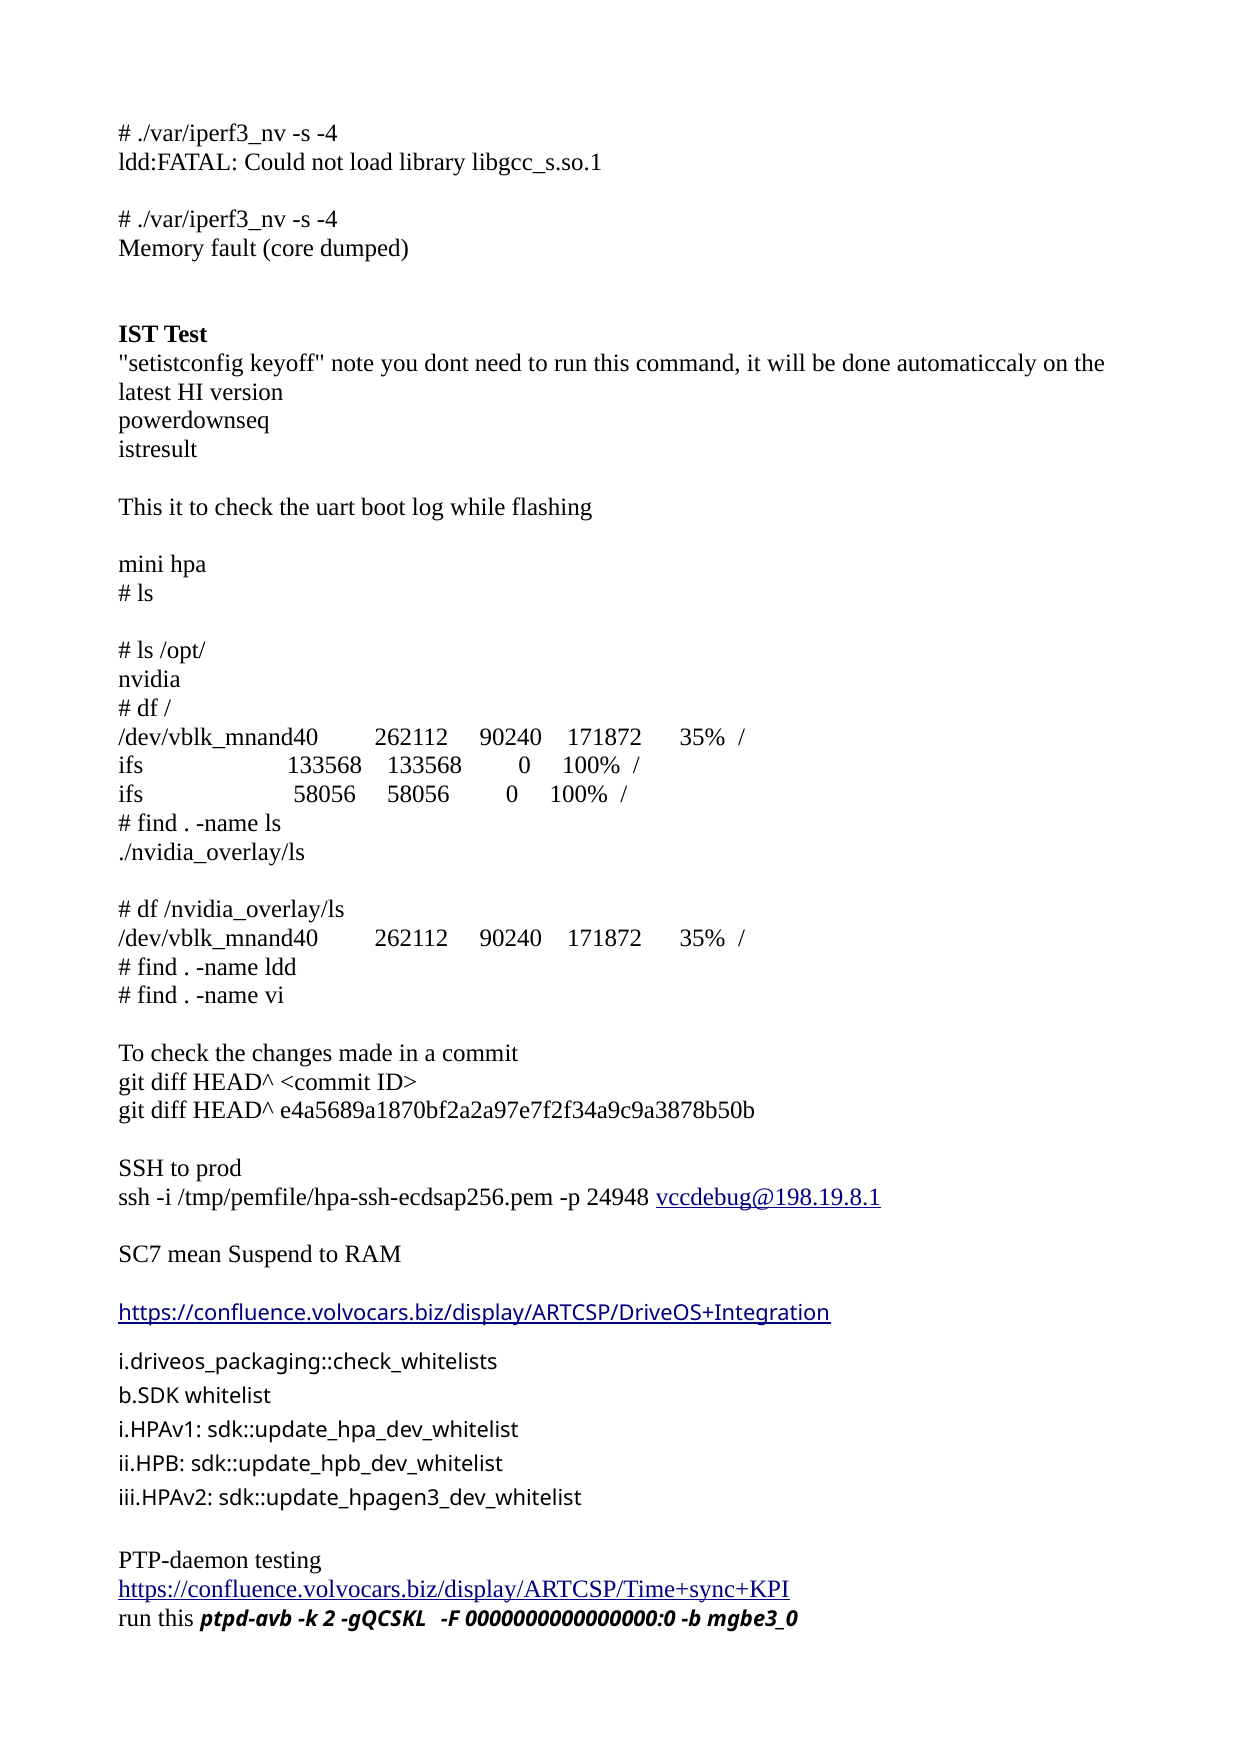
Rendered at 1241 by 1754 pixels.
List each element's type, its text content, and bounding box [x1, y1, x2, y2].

text run this ptpd-avb -k 2 -gQCSKL -F 0000000000000000:0 -b mgbe3_0 [118, 1603, 1122, 1632]
text # find . -name vi [118, 981, 1122, 1009]
text To check the changes made in a commit [118, 1038, 1122, 1067]
text # ./var/iperf3_nv -s -4 [118, 118, 1122, 147]
text PTP-daemon testing [118, 1545, 1122, 1574]
text ssh -i /tmp/pemfile/hpa-ssh-ecdsap256.pem -p 24948 vccdebug@198.19.8.1 [118, 1182, 1122, 1211]
text # df / [118, 693, 1122, 722]
text nvidia [118, 664, 1122, 693]
text IST Test [118, 319, 1122, 348]
text # df /nvidia_overlay/ls [118, 894, 1122, 923]
text Memory fault (core dumped) [118, 233, 1122, 262]
text # find . -name ldd [118, 952, 1122, 981]
list HPAv2: sdk::update_hpagen3_dev_whitelist [118, 1482, 1122, 1512]
text ldd:FATAL: Could not load library libgcc_s.so.1 [118, 147, 1122, 176]
list driveos_packaging::check_whitelists [118, 1346, 1122, 1375]
text This it to check the uart boot log while flashing [118, 492, 1122, 521]
text git diff HEAD^ <commit ID> [118, 1067, 1122, 1096]
text /dev/vblk_mnand40 262112 90240 171872 35% / [118, 722, 1122, 751]
text powerdownseq [118, 406, 1122, 434]
list HPAv1: sdk::update_hpa_dev_whitelist [118, 1414, 1122, 1444]
text https://confluence.volvocars.biz/display/ARTCSP/DriveOS+Integration [118, 1297, 1122, 1327]
text git diff HEAD^ e4a5689a1870bf2a2a97e7f2f34a9c9a3878b50b [118, 1096, 1122, 1124]
text # ls /opt/ [118, 636, 1122, 664]
text SSH to prod [118, 1153, 1122, 1182]
text ifs 58056 58056 0 100% / [118, 779, 1122, 808]
text ifs 133568 133568 0 100% / [118, 751, 1122, 779]
text ./nvidia_overlay/ls [118, 837, 1122, 866]
text https://confluence.volvocars.biz/display/ARTCSP/Time+sync+KPI [118, 1574, 1122, 1603]
list SDK whitelist [118, 1380, 1122, 1409]
text # find . -name ls [118, 808, 1122, 837]
text # ./var/iperf3_nv -s -4 [118, 204, 1122, 233]
text "setistconfig keyoff" note you dont need to run this command, it will be done automaticcaly on the latest HI version [118, 348, 1122, 406]
list HPB: sdk::update_hpb_dev_whitelist [118, 1448, 1122, 1478]
text istresult [118, 434, 1122, 463]
text /dev/vblk_mnand40 262112 90240 171872 35% / [118, 923, 1122, 952]
text mini hpa # ls [118, 549, 1122, 607]
text SC7 mean Suspend to RAM [118, 1239, 1122, 1268]
